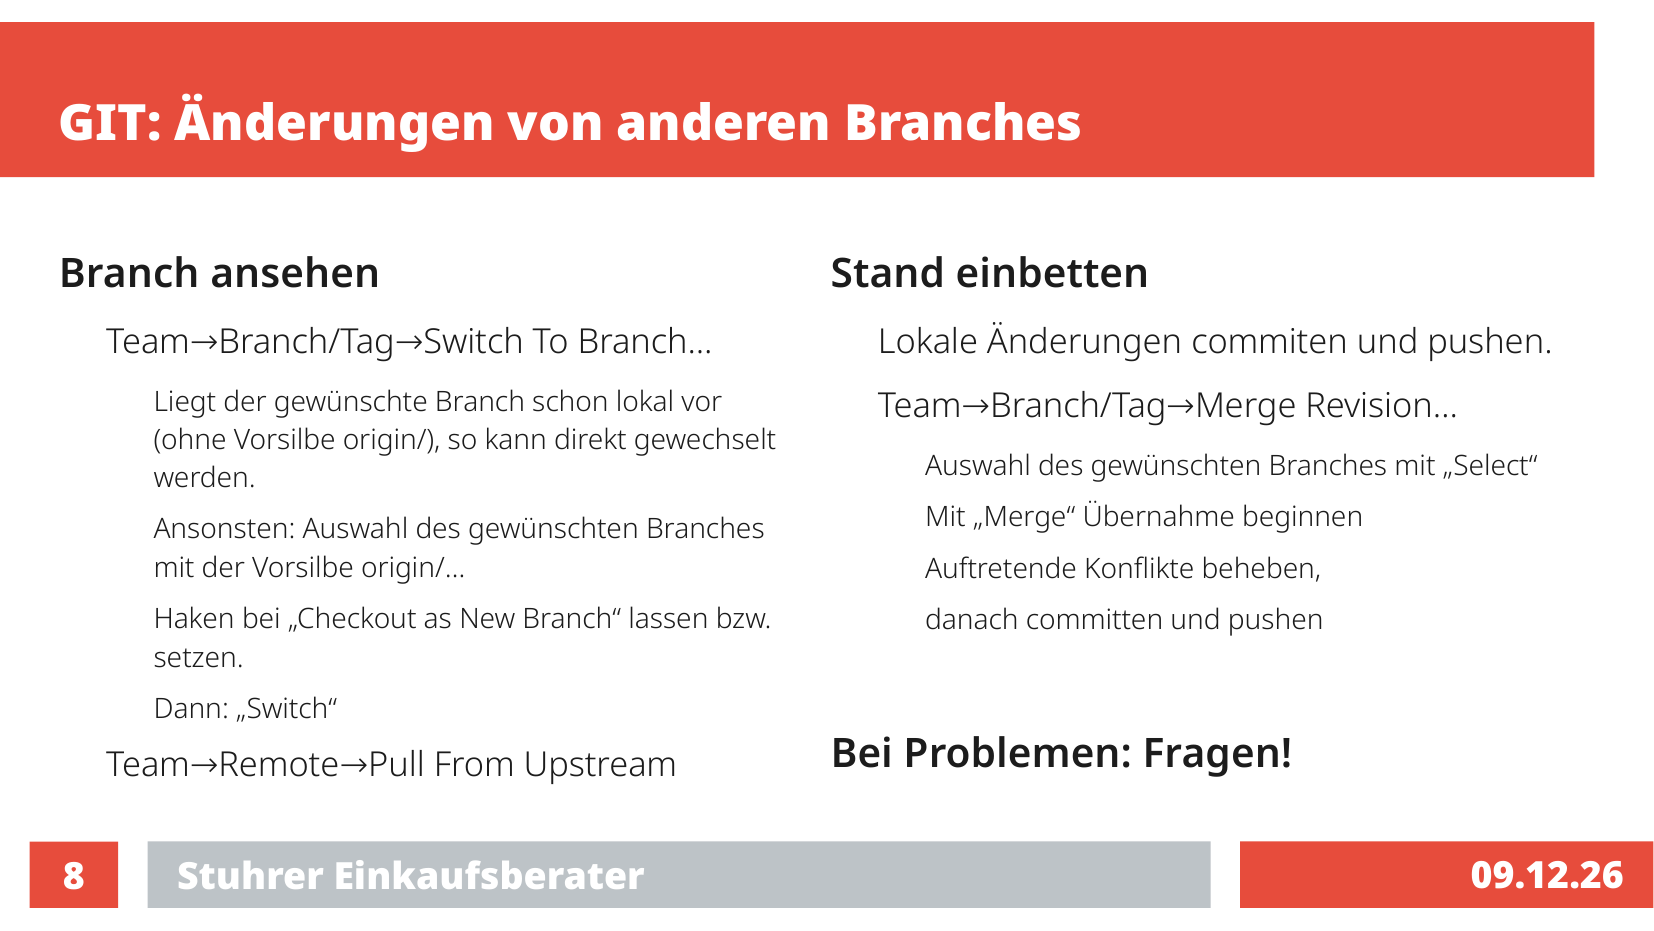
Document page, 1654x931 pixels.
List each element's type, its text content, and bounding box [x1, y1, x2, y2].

title GIT: Änderungen von anderen Branches [59, 44, 1595, 156]
list Stand einbetten Lokale Änderungen commiten und pushen. Team→Branch/Tag→Merge Revision… Auswahl des gewünschten Branches mit „Select“ Mit „Merge“ Übernahme beginnen Auftretende Konflikte beheben, danach committen und pushen Bei Problemen: Fragen! [830, 243, 1566, 820]
list Branch ansehen Team→Branch/Tag→Switch To Branch... Liegt der gewünschte Branch schon lokal vor (ohne Vorsilbe origin/), so kann direkt gewechselt werden. Ansonsten: Auswahl des gewünschten Branches mit der Vorsilbe origin/… Haken bei „Checkout as New Branch“ lassen bzw. setzen. Dann: „Switch“ Team→Remote→Pull From Upstream [59, 243, 794, 820]
